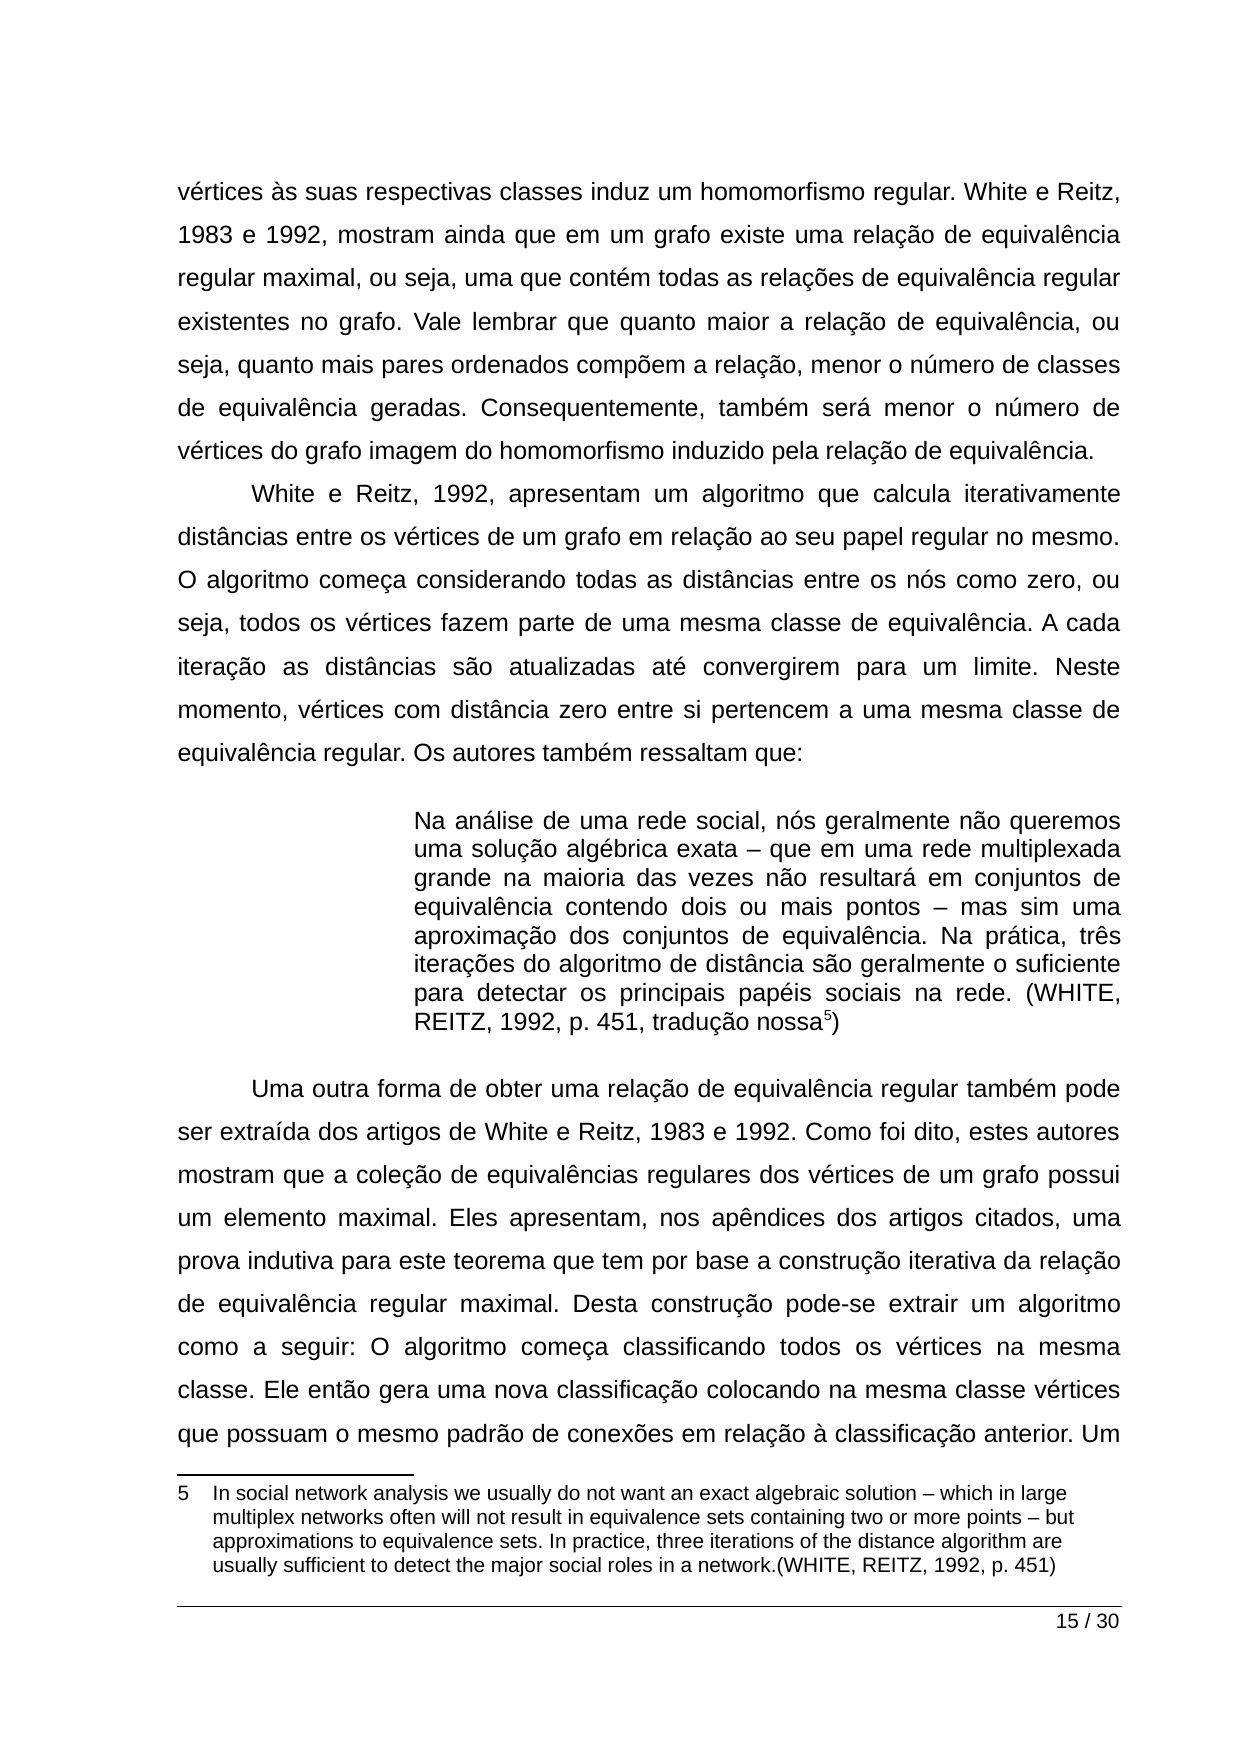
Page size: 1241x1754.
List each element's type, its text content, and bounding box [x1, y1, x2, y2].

text White e Reitz, 1992, apresentam um algoritmo que calcula iterativamente distâncias entre os vértices de um grafo em relação ao seu papel regular no mesmo. O algoritmo começa considerando todas as distâncias entre os nós como zero, ou seja, todos os vértices fazem parte de uma mesma classe de equivalência. A cada iteração as distâncias são atualizadas até convergirem para um limite. Neste momento, vértices com distância zero entre si pertencem a uma mesma classe de equivalência regular. Os autores também ressaltam que: [177, 479, 1122, 767]
text In social network analysis we usually do not want an exact algebraic solution – which in large multiplex networks often will not result in equivalence sets containing two or more points – but approximations to equivalence sets. In practice, three iterations of the distance algorithm are usually sufficient to detect the major social roles in a network.(WHITE, REITZ, 1992, p. 451) [177, 1481, 1122, 1576]
text vértices às suas respectivas classes induz um homomorfismo regular. White e Reitz, 1983 e 1992, mostram ainda que em um grafo existe uma relação de equivalência regular maximal, ou seja, uma que contém todas as relações de equivalência regular existentes no grafo. Vale lembrar que quanto maior a relação de equivalência, ou seja, quanto mais pares ordenados compõem a relação, menor o número de classes de equivalência geradas. Consequentemente, também será menor o número de vértices do grafo imagem do homomorfismo induzido pela relação de equivalência. [177, 177, 1122, 465]
text Uma outra forma de obter uma relação de equivalência regular também pode ser extraída dos artigos de White e Reitz, 1983 e 1992. Como foi dito, estes autores mostram que a coleção de equivalências regulares dos vértices de um grafo possui um elemento maximal. Eles apresentam, nos apêndices dos artigos citados, uma prova indutiva para este teorema que tem por base a construção iterativa da relação de equivalência regular maximal. Desta construção pode-se extrair um algoritmo como a seguir: O algoritmo começa classificando todos os vértices na mesma classe. Ele então gera uma nova classificação colocando na mesma classe vértices que possuam o mesmo padrão de conexões em relação à classificação anterior. Um [177, 1073, 1122, 1447]
text Na análise de uma rede social, nós geralmente não queremos uma solução algébrica exata – que em uma rede multiplexada grande na maioria das vezes não resultará em conjuntos de equivalência contendo dois ou mais pontos – mas sim uma aproximação dos conjuntos de equivalência. Na prática, três iterações do algoritmo de distância são geralmente o suficiente para detectar os principais papéis sociais na rede. (WHITE, REITZ, 1992, p. 451, tradução nossa) [413, 806, 1122, 1036]
